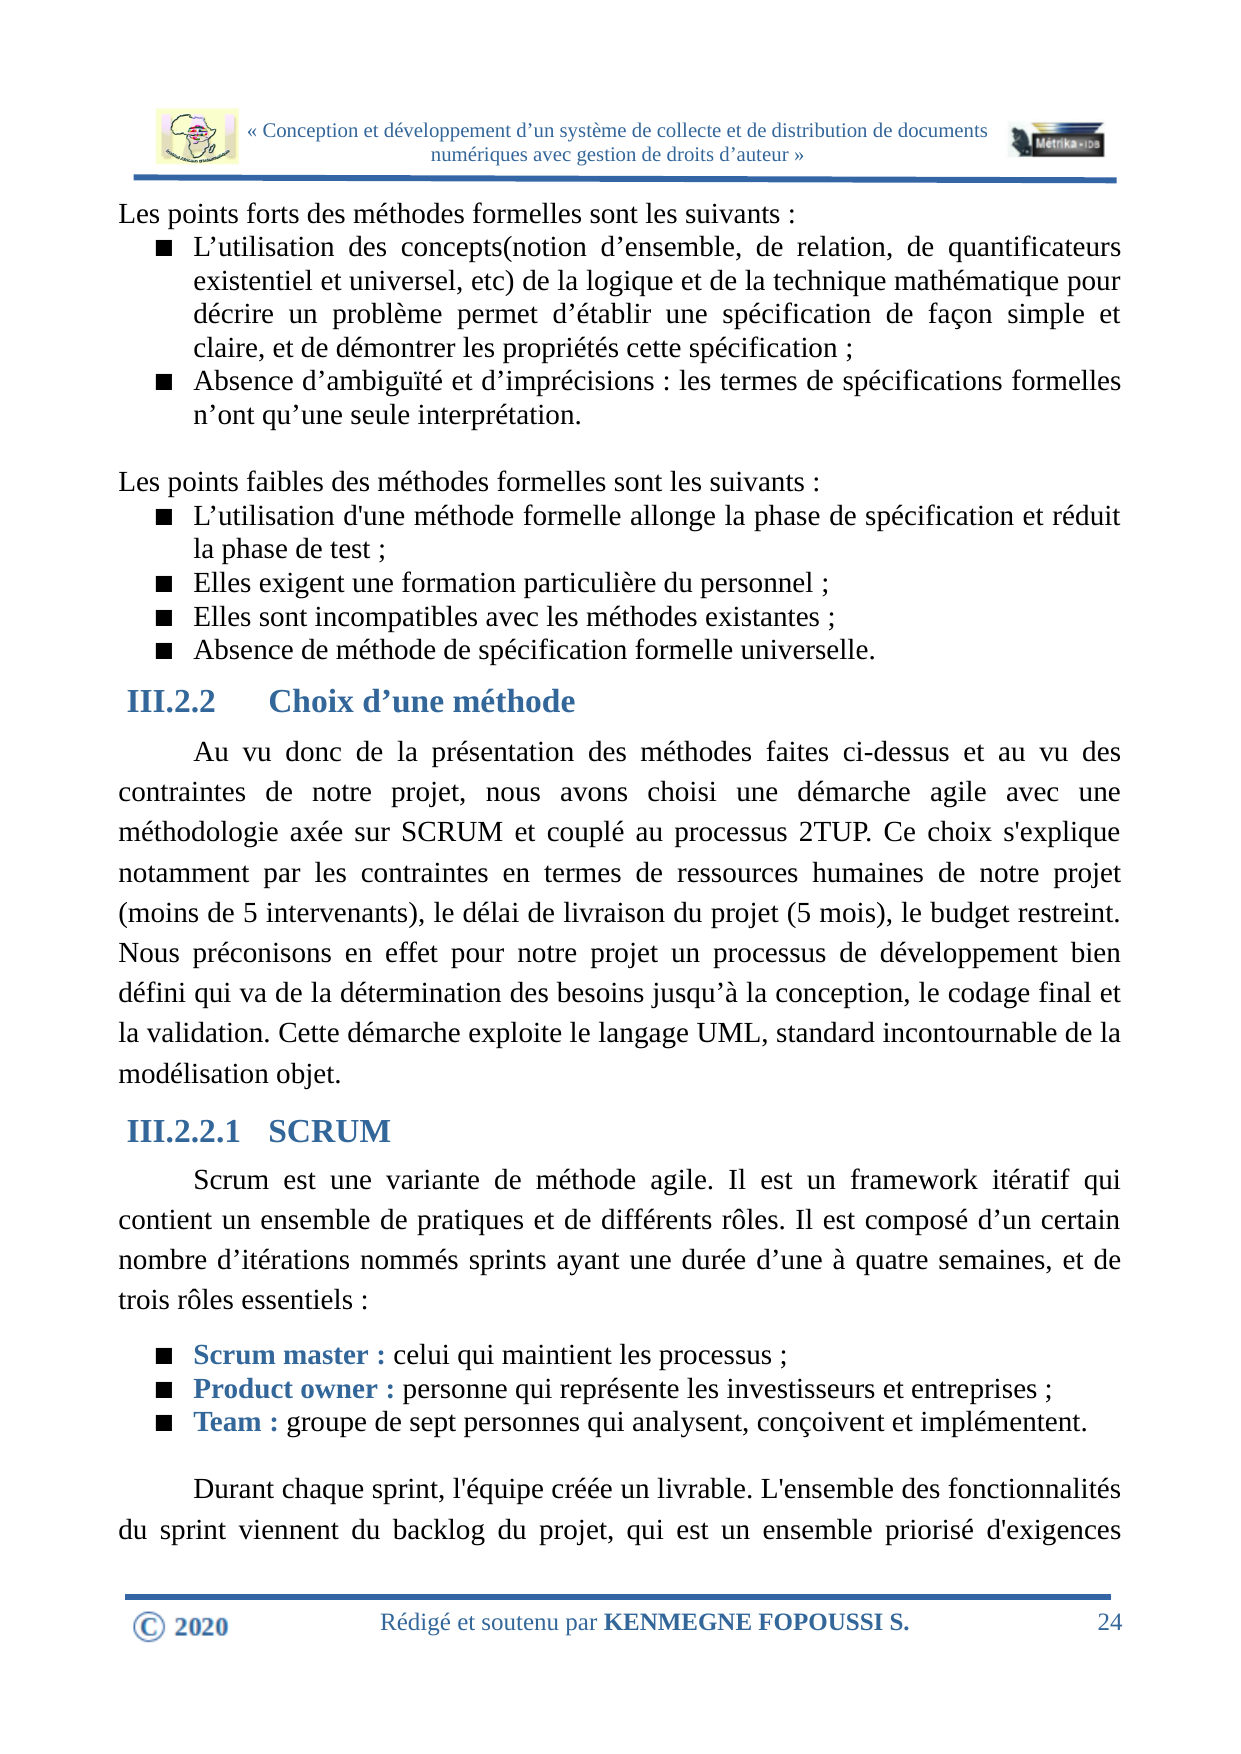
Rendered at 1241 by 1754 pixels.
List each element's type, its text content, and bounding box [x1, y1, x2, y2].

text Scrum est une variante de méthode agile. Il est un framework itératif qui contient un ensemble de pratiques et de différents rôles. Il est composé d’un certain nombre d’itérations nommés sprints ayant une durée d’une à quatre semaines, et de trois rôles essentiels : [118, 1162, 1122, 1316]
list Team : groupe de sept personnes qui analysent, conçoivent et implémentent. [156, 1404, 1122, 1438]
text Les points faibles des méthodes formelles sont les suivants : [118, 464, 1122, 498]
text Au vu donc de la présentation des méthodes faites ci-dessus et au vu des contraintes de notre projet, nous avons choisi une démarche agile avec une méthodologie axée sur SCRUM et couplé au processus 2TUP. Ce choix s'explique notamment par les contraintes en termes de ressources humaines de notre projet (moins de 5 intervenants), le délai de livraison du projet (5 mois), le budget restreint. Nous préconisons en effet pour notre projet un processus de développement bien défini qui va de la détermination des besoins jusqu’à la conception, le codage final et la validation. Cette démarche exploite le langage UML, standard incontournable de la modélisation objet. [118, 734, 1122, 1089]
list L’utilisation d'une méthode formelle allonge la phase de spécification et réduit la phase de test ; [156, 498, 1122, 565]
picture [1003, 116, 1109, 160]
text Durant chaque sprint, l'équipe créée un livrable. L'ensemble des fonctionnalités du sprint viennent du backlog du projet, qui est un ensemble priorisé d'exigences [118, 1472, 1122, 1545]
picture [126, 1604, 231, 1647]
list Product owner : personne qui représente les investisseurs et entreprises ; [156, 1371, 1122, 1404]
list L’utilisation des concepts(notion d’ensemble, de relation, de quantificateurs existentiel et universel, etc) de la logique et de la technique mathématique pour décrire un problème permet d’établir une spécification de façon simple et claire, et de démontrer les propriétés cette spécification ; [156, 229, 1122, 363]
text Les points forts des méthodes formelles sont les suivants : [118, 196, 1122, 229]
list Absence de méthode de spécification formelle universelle. [156, 632, 1122, 666]
picture [154, 107, 241, 166]
list Absence d’ambiguïté et d’imprécisions : les termes de spécifications formelles n’ont qu’une seule interprétation. [156, 363, 1122, 431]
list Elles sont incompatibles avec les méthodes existantes ; [156, 599, 1122, 632]
subtitle SCRUM [118, 1111, 1122, 1149]
subtitle Choix d’une méthode [118, 681, 1122, 719]
list Scrum master : celui qui maintient les processus ; [156, 1337, 1122, 1371]
list Elles exigent une formation particulière du personnel ; [156, 565, 1122, 599]
